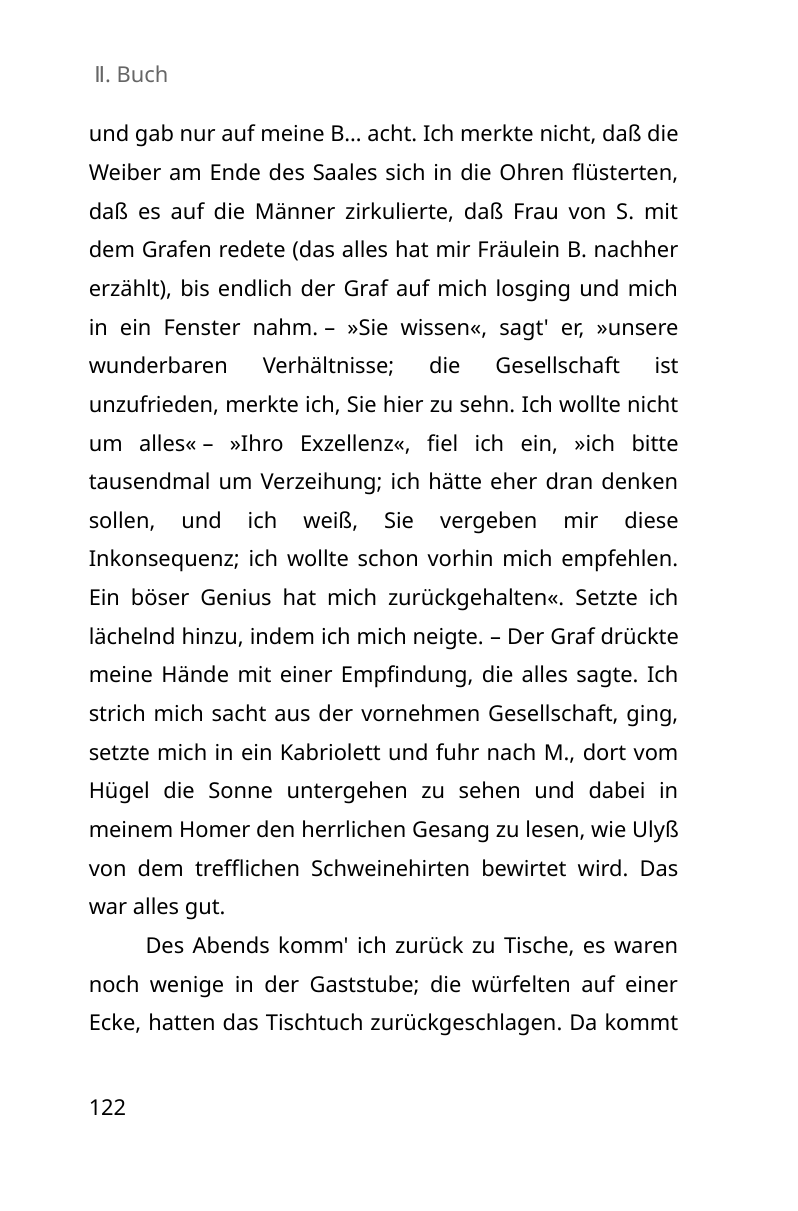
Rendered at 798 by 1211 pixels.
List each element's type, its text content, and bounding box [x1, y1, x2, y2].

text und gab nur auf meine B… acht. Ich merkte nicht, daß die Weiber am Ende des Saales sich in die Ohren flüsterten, daß es auf die Männer zirkulierte, daß Frau von S. mit dem Grafen redete (das alles hat mir Fräulein B. nachher erzählt), bis endlich der Graf auf mich losging und mich in ein Fenster nahm. – »Sie wissen«, sagt' er, »unsere wunderbaren Verhältnisse; die Gesellschaft ist unzufrieden, merkte ich, Sie hier zu sehn. Ich wollte nicht um alles« – »Ihro Exzellenz«, fiel ich ein, »ich bitte tausendmal um Verzeihung; ich hätte eher dran denken sollen, und ich weiß, Sie vergeben mir diese Inkonsequenz; ich wollte schon vorhin mich empfehlen. Ein böser Genius hat mich zurückgehalten«. Setzte ich lächelnd hinzu, indem ich mich neigte. – Der Graf drückte meine Hände mit einer Empfindung, die alles sagte. Ich strich mich sacht aus der vornehmen Gesellschaft, ging, setzte mich in ein Kabriolett und fuhr nach M., dort vom Hügel die Sonne untergehen zu sehen und dabei in meinem Homer den herrlichen Gesang zu lesen, wie Ulyß von dem trefflichen Schweinehirten bewirtet wird. Das war alles gut. [88, 118, 679, 921]
text Des Abends komm' ich zurück zu Tische, es waren noch wenige in der Gaststube; die würfelten auf einer Ecke, hatten das Tischtuch zurückgeschlagen. Da kommt [88, 930, 679, 1037]
